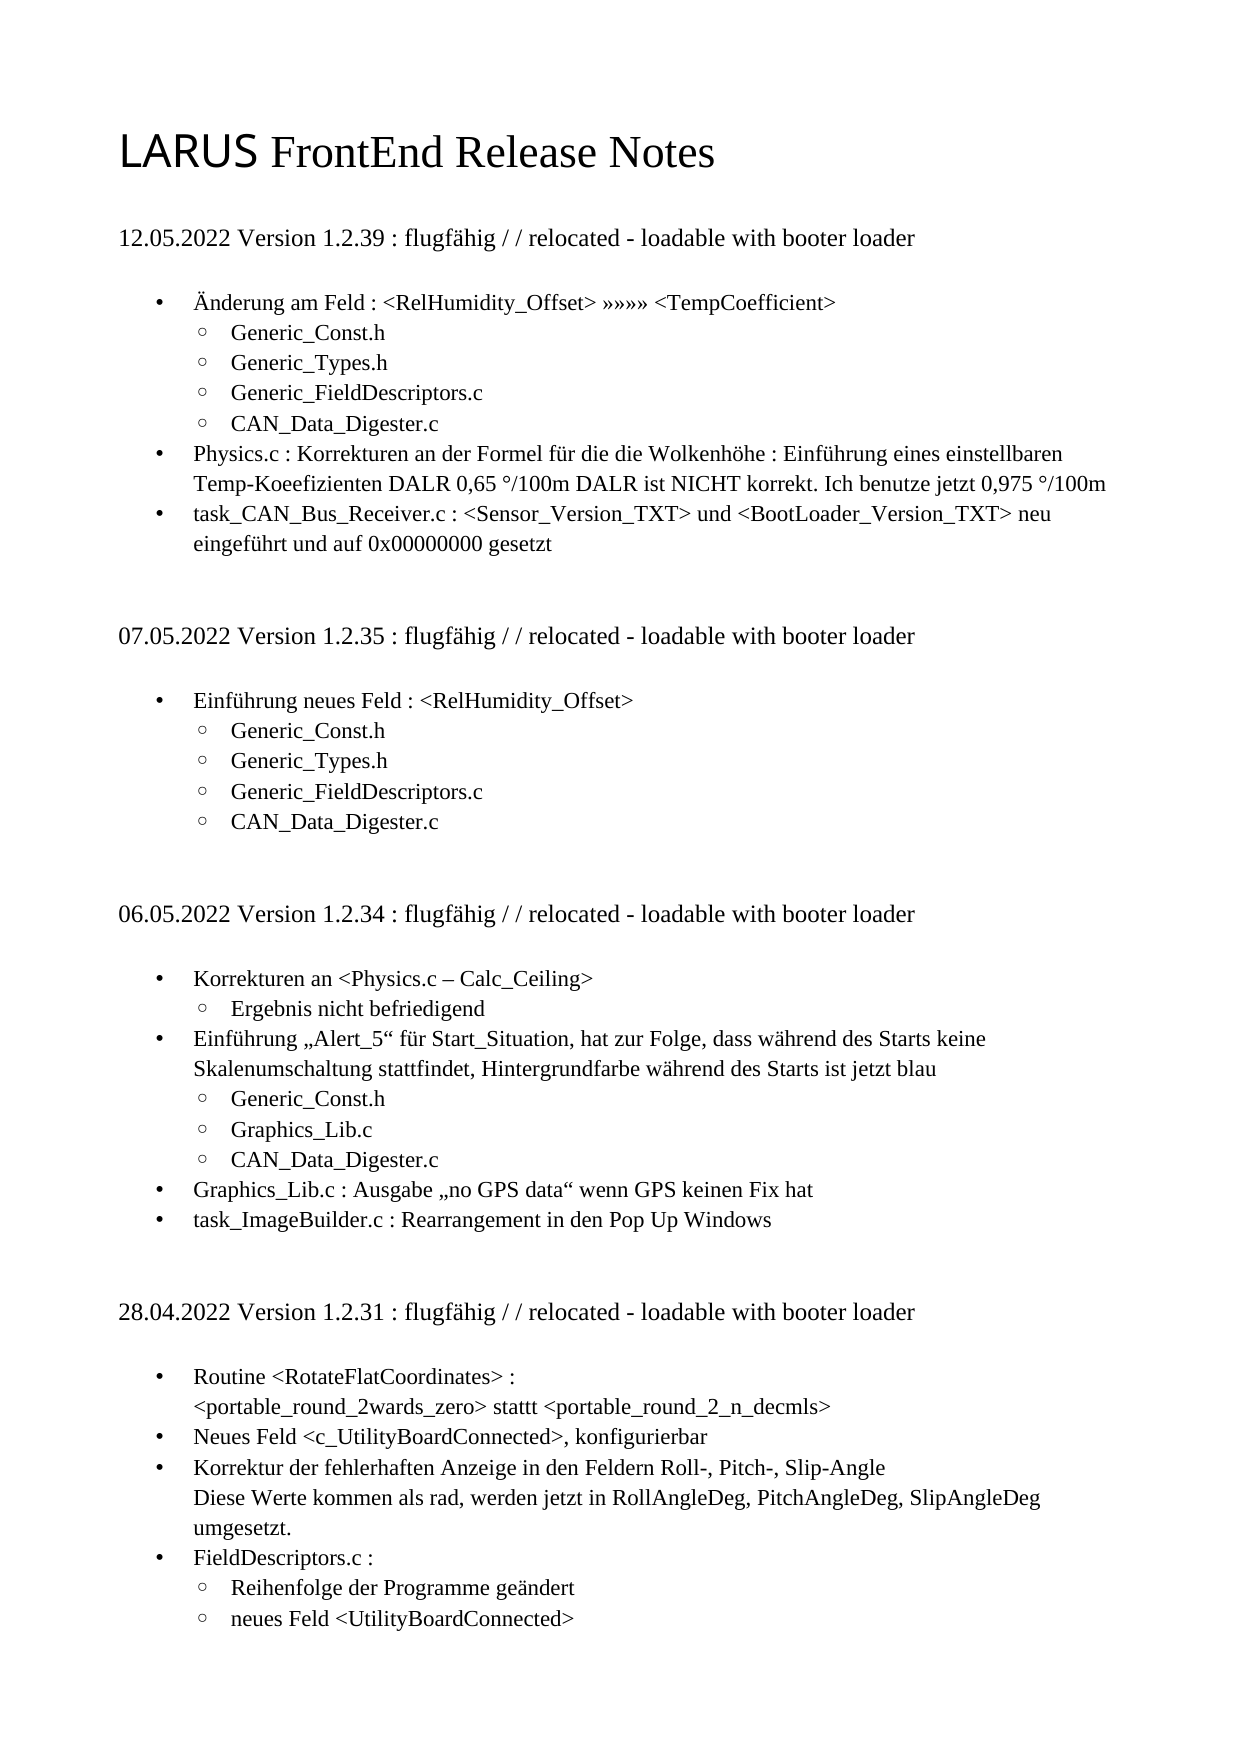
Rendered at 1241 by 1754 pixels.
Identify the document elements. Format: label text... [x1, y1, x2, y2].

list Ergebnis nicht befriedigend [193, 995, 1122, 1021]
list Einführung „Alert_5“ für Start_Situation, hat zur Folge, dass während des Starts keine Skalenumschaltung stattfindet, Hintergrundfarbe während des Starts ist jetzt blau [156, 1025, 1122, 1082]
list task_ImageBuilder.c : Rearrangement in den Pop Up Windows [156, 1206, 1122, 1233]
list Generic_Const.h [193, 717, 1122, 744]
list Generic_Types.h [193, 748, 1122, 774]
list Graphics_Lib.c : Ausgabe „no GPS data“ wenn GPS keinen Fix hat [156, 1176, 1122, 1202]
list Generic_Const.h [193, 1086, 1122, 1112]
list FieldDescriptors.c : [156, 1544, 1122, 1571]
list Neues Feld <c_UtilityBoardConnected>, konfigurierbar [156, 1423, 1122, 1450]
list Korrekturen an <Physics.c – Calc_Ceiling> [156, 965, 1122, 991]
list Änderung am Feld : <RelHumidity_Offset> »»»» <TempCoefficient> [156, 289, 1122, 315]
text 12.05.2022 Version 1.2.39 : flugfähig / / relocated - loadable with booter loader [118, 223, 1122, 252]
list CAN_Data_Digester.c [193, 1146, 1122, 1172]
list Generic_Types.h [193, 349, 1122, 376]
list Reihenfolge der Programme geändert [193, 1574, 1122, 1601]
list Generic_Const.h [193, 319, 1122, 345]
text 07.05.2022 Version 1.2.35 : flugfähig / / relocated - loadable with booter loader [118, 621, 1122, 650]
list Generic_FieldDescriptors.c [193, 379, 1122, 406]
text 28.04.2022 Version 1.2.31 : flugfähig / / relocated - loadable with booter loader [118, 1297, 1122, 1326]
list Routine <RotateFlatCoordinates> : <portable_round_2wards_zero> stattt <portable_round_2_n_decmls> [156, 1363, 1122, 1419]
list CAN_Data_Digester.c [193, 808, 1122, 834]
list Korrektur der fehlerhaften Anzeige in den Feldern Roll-, Pitch-, Slip-Angle Diese Werte kommen als rad, werden jetzt in RollAngleDeg, PitchAngleDeg, SlipAngleDeg umgesetzt. [156, 1454, 1122, 1540]
list CAN_Data_Digester.c [193, 410, 1122, 436]
list Generic_FieldDescriptors.c [193, 778, 1122, 804]
list Einführung neues Feld : <RelHumidity_Offset> [156, 687, 1122, 713]
list task_CAN_Bus_Receiver.c : <Sensor_Version_TXT> und <BootLoader_Version_TXT> neu eingeführt und auf 0x00000000 gesetzt [156, 500, 1122, 557]
list neues Feld <UtilityBoardConnected> [193, 1605, 1122, 1631]
text 06.05.2022 Version 1.2.34 : flugfähig / / relocated - loadable with booter loader [118, 899, 1122, 927]
text LARUS FrontEnd Release Notes [118, 118, 1122, 181]
list Graphics_Lib.c [193, 1116, 1122, 1142]
list Physics.c : Korrekturen an der Formel für die die Wolkenhöhe : Einführung eines einstellbaren Temp-Koeefizienten DALR 0,65 °/100m DALR ist NICHT korrekt. Ich benutze jetzt 0,975 °/100m [156, 440, 1122, 496]
